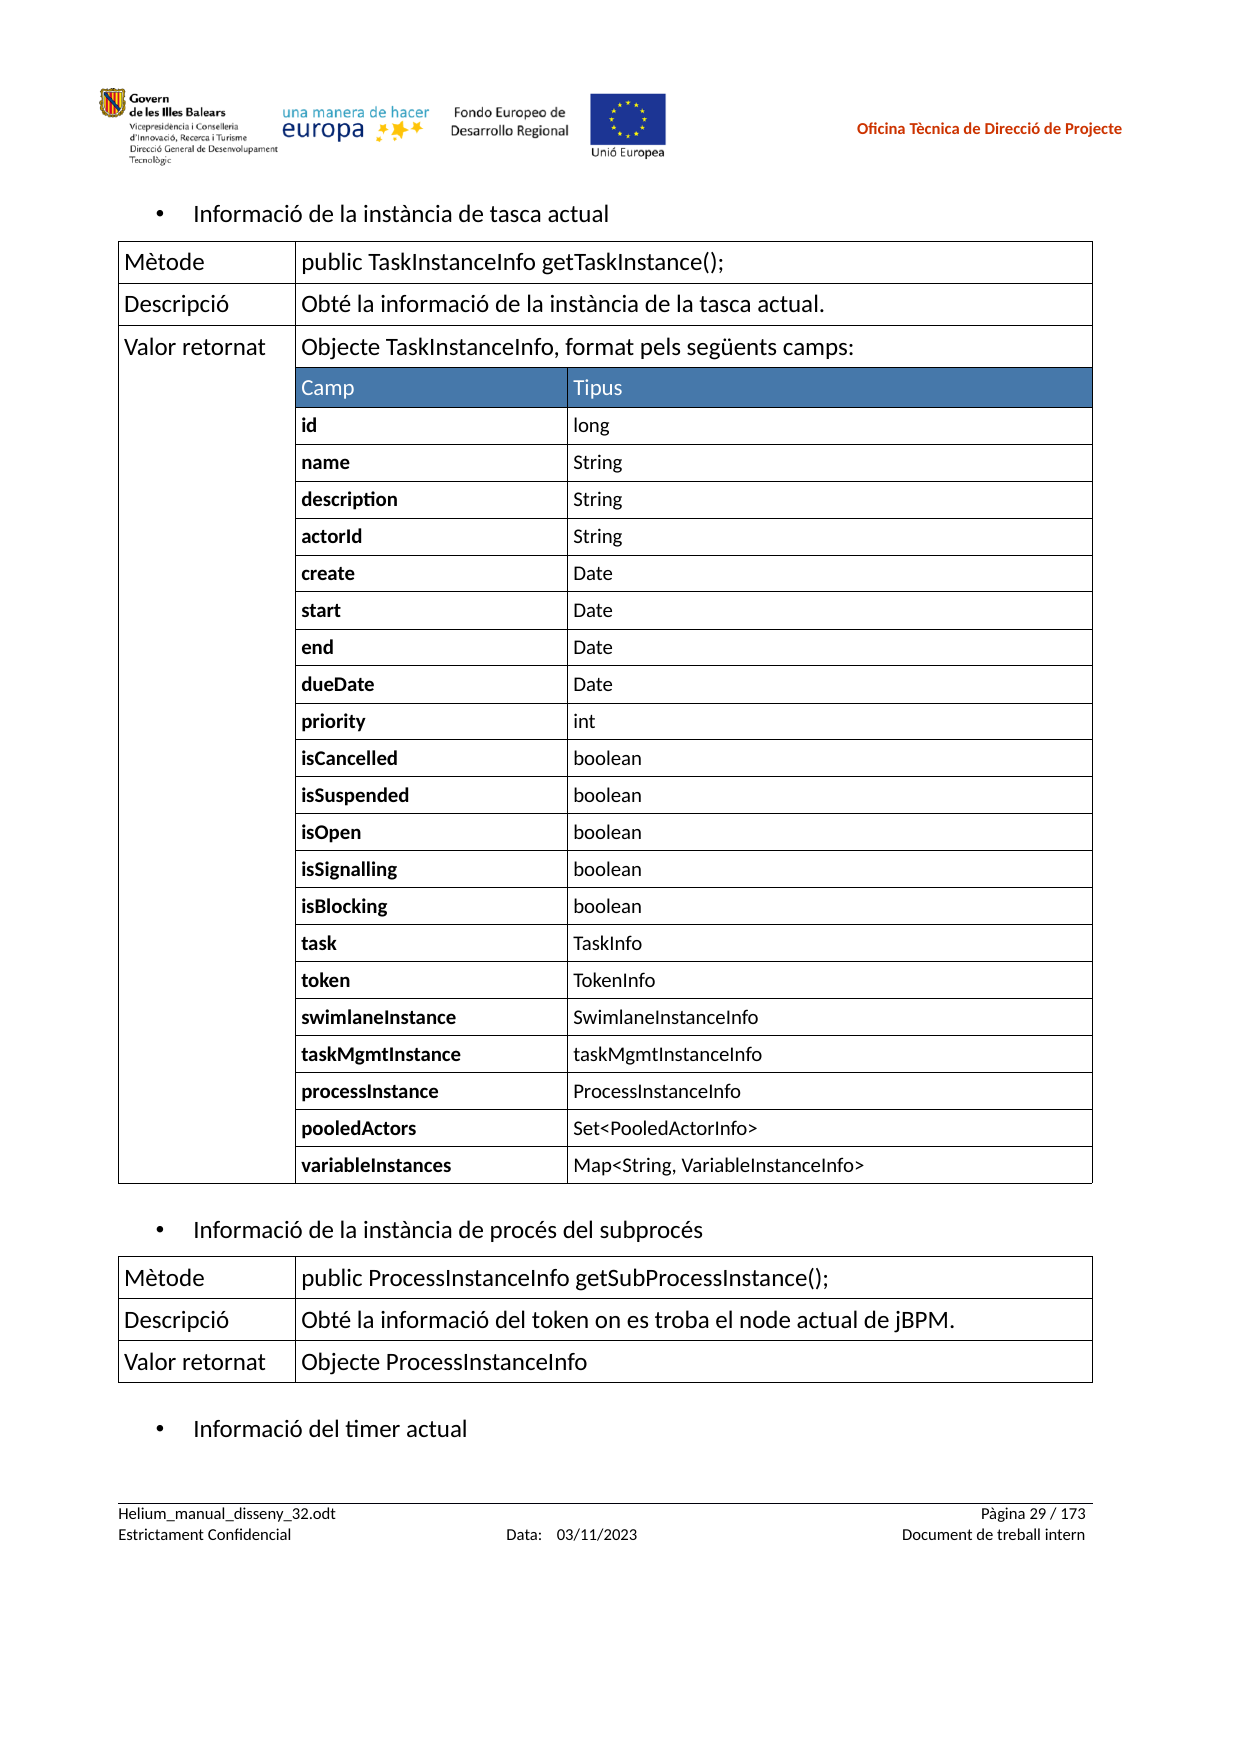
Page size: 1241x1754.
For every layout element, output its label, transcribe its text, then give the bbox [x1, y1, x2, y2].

table_cell String [568, 482, 1092, 517]
table_cell description [296, 482, 567, 517]
table_cell Date [568, 666, 1092, 702]
table_cell Date [568, 630, 1092, 665]
table_cell task [296, 925, 567, 961]
table_cell Obté la informació de la instància de la tasca actual. [296, 284, 1092, 325]
table_cell TaskInfo [568, 925, 1092, 961]
table_cell isOpen [296, 814, 567, 850]
table_cell Descripció [119, 1299, 295, 1340]
table_header public TaskInstanceInfo getTaskInstance(); [296, 242, 1092, 283]
table_cell isCancelled [296, 740, 567, 776]
table_cell boolean [568, 814, 1092, 850]
table_cell Date [568, 592, 1092, 628]
table_cell boolean [568, 888, 1092, 924]
table_cell boolean [568, 777, 1092, 813]
list Informació de la instància de procés del subprocés [156, 1214, 1122, 1244]
table_header Mètode [119, 242, 295, 283]
table_cell Valor retornat [119, 1341, 295, 1382]
list Informació de la instància de tasca actual [156, 198, 1122, 229]
table_cell variableInstances [296, 1147, 567, 1183]
table_cell Camp [296, 368, 567, 407]
table_cell String [568, 519, 1092, 554]
table_cell Tipus [568, 368, 1092, 407]
list Informació del timer actual [156, 1413, 1122, 1443]
table_cell isSuspended [296, 777, 567, 813]
table_cell start [296, 592, 567, 628]
table_cell ProcessInstanceInfo [568, 1073, 1092, 1109]
table_header Mètode [119, 1257, 295, 1298]
table_cell taskMgmtInstanceInfo [568, 1036, 1092, 1072]
table_cell long [568, 408, 1092, 443]
table_cell dueDate [296, 666, 567, 702]
table_cell Objecte ProcessInstanceInfo [296, 1341, 1092, 1382]
table_cell swimlaneInstance [296, 999, 567, 1035]
table_cell token [296, 962, 567, 998]
table_cell processInstance [296, 1073, 567, 1109]
table_cell pooledActors [296, 1110, 567, 1146]
table_cell actorId [296, 519, 567, 554]
table_cell taskMgmtInstance [296, 1036, 567, 1072]
table_cell Objecte TaskInstanceInfo, format pels següents camps: [296, 326, 1092, 367]
table_cell isBlocking [296, 888, 567, 924]
table_cell TokenInfo [568, 962, 1092, 998]
table_cell Set<PooledActorInfo> [568, 1110, 1092, 1146]
table_cell Date [568, 556, 1092, 591]
table_cell name [296, 445, 567, 481]
table_cell boolean [568, 851, 1092, 887]
table_cell String [568, 445, 1092, 481]
table_cell SwimlaneInstanceInfo [568, 999, 1092, 1035]
table_cell int [568, 704, 1092, 739]
picture [99, 87, 668, 166]
table_cell Obté la informació del token on es troba el node actual de jBPM. [296, 1299, 1092, 1340]
table_cell isSignalling [296, 851, 567, 887]
table_cell Descripció [119, 284, 295, 325]
table_cell Map<String, VariableInstanceInfo> [568, 1147, 1092, 1183]
table_cell end [296, 630, 567, 665]
table_cell Valor retornat [119, 326, 295, 1183]
table_cell priority [296, 704, 567, 739]
table_header public ProcessInstanceInfo getSubProcessInstance(); [296, 1257, 1092, 1298]
table_cell id [296, 408, 567, 443]
table_cell boolean [568, 740, 1092, 776]
table_cell create [296, 556, 567, 591]
